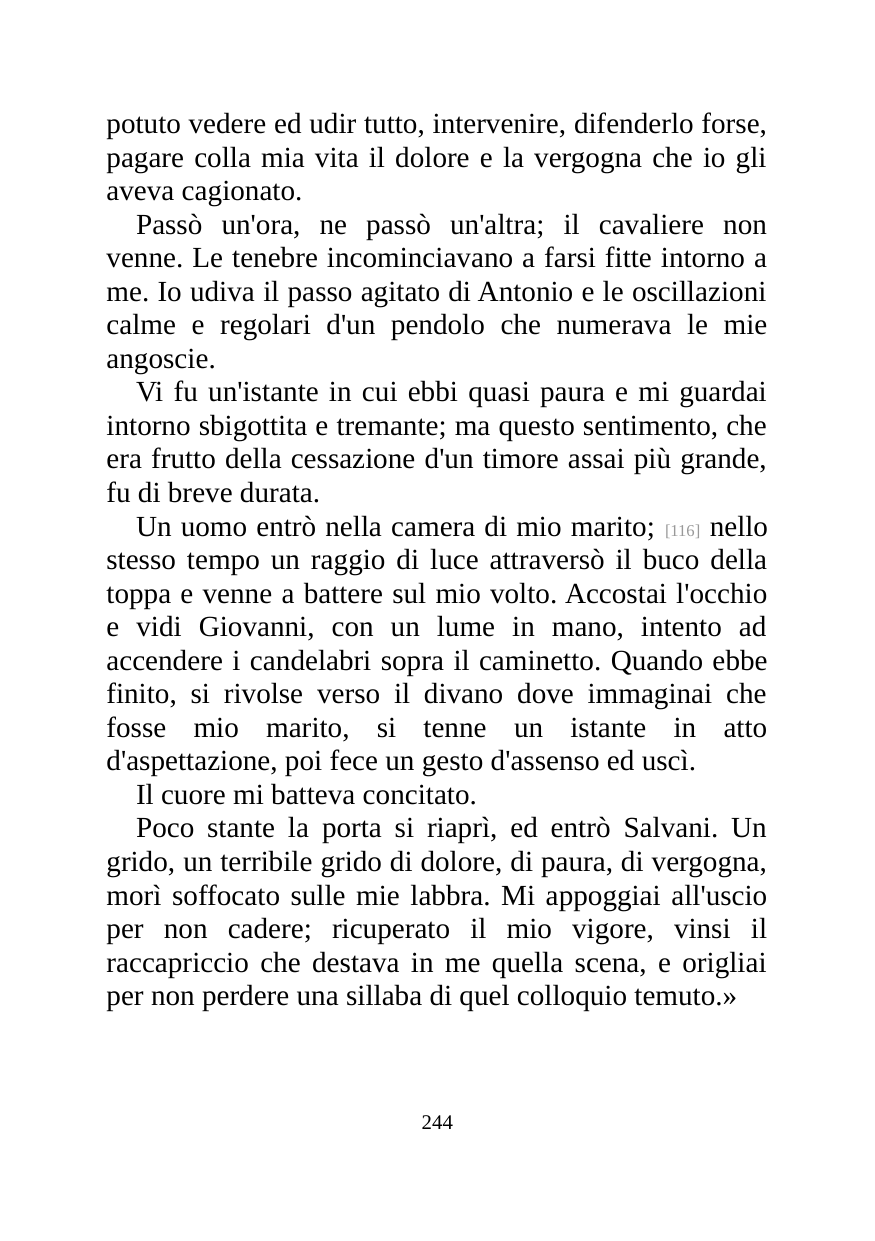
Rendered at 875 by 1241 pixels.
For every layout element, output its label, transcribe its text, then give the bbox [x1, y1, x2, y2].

text potuto vedere ed udir tutto, intervenire, difenderlo forse, pagare colla mia vita il dolore e la vergogna che io gli aveva cagionato. [106, 106, 768, 207]
text Vi fu un'istante in cui ebbi quasi paura e mi guardai intorno sbigottita e tremante; ma questo sentimento, che era frutto della cessazione d'un timore assai più grande, fu di breve durata. [106, 374, 768, 509]
text Passò un'ora, ne passò un'altra; il cavaliere non venne. Le tenebre incominciavano a farsi fitte intorno a me. Io udiva il passo agitato di Antonio e le oscillazioni calme e regolari d'un pendolo che numerava le mie angoscie. [106, 207, 768, 374]
text Poco stante la porta si riaprì, ed entrò Salvani. Un grido, un terribile grido di dolore, di paura, di vergogna, morì soffocato sulle mie labbra. Mi appoggiai all'uscio per non cadere; ricuperato il mio vigore, vinsi il raccapriccio che destava in me quella scena, e origliai per non perdere una sillaba di quel colloquio temuto.» [106, 811, 768, 1012]
text Un uomo entrò nella camera di mio marito; [116] nello stesso tempo un raggio di luce attraversò il buco della toppa e venne a battere sul mio volto. Accostai l'occhio e vidi Giovanni, con un lume in mano, intento ad accendere i candelabri sopra il caminetto. Quando ebbe finito, si rivolse verso il divano dove immaginai che fosse mio marito, si tenne un istante in atto d'aspettazione, poi fece un gesto d'assenso ed uscì. [106, 509, 768, 777]
text Il cuore mi batteva concitato. [106, 777, 768, 811]
